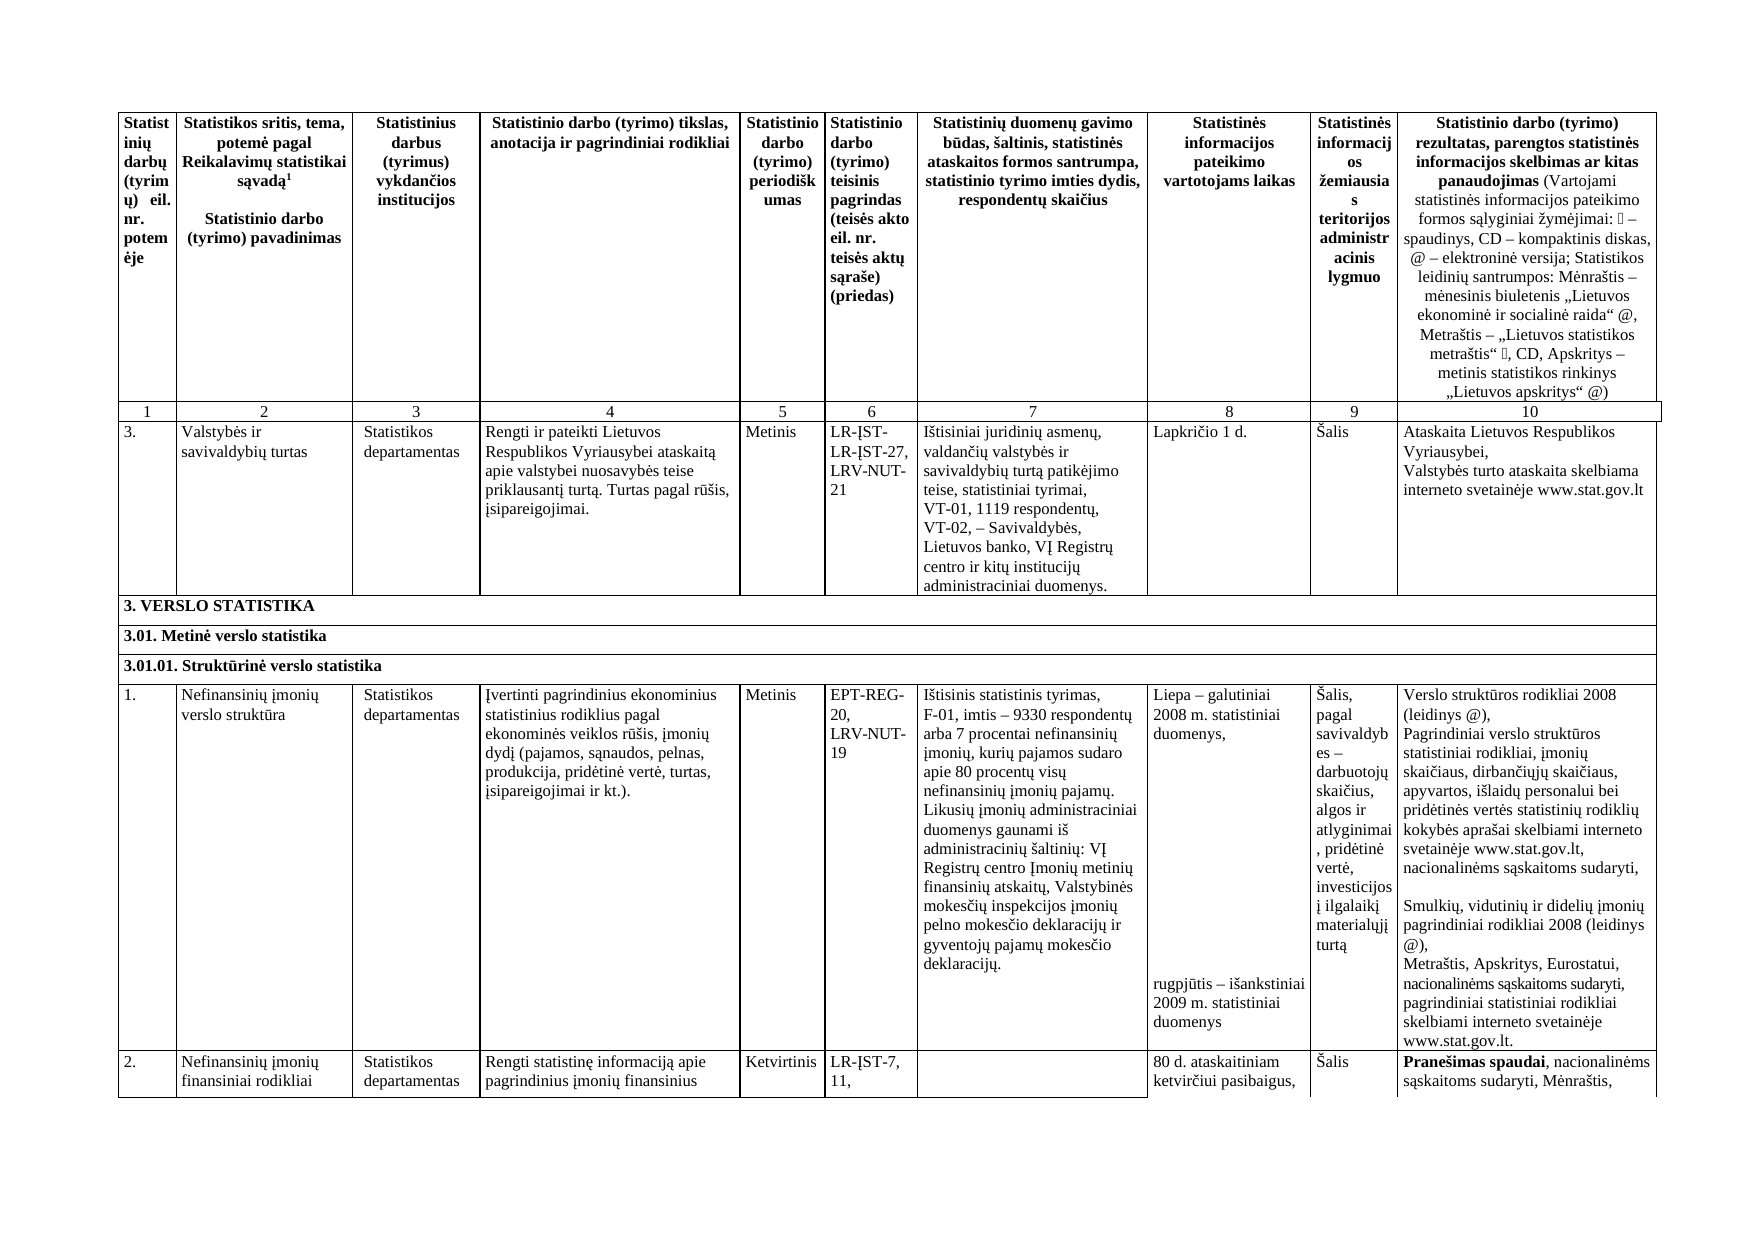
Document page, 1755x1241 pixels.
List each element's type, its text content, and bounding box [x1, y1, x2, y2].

table_cell 80 d. ataskaitiniam ketvirčiui pasibaigus, [1148, 1051, 1310, 1097]
table_header Statistinės informacijos žemiausias teritorijos administracinis lygmuo [1311, 113, 1397, 401]
table_cell [1657, 684, 1662, 973]
table_cell 9 [1311, 402, 1397, 421]
table_cell [1657, 595, 1662, 624]
table_cell 10 [1398, 402, 1661, 421]
table_header Statistinės informacijos pateikimo vartotojams laikas [1148, 113, 1310, 401]
table_cell Ištisinis statistinis tyrimas, F-01, imtis – 9330 respondentų arba 7 procentai nefinansinių įmonių, kurių pajamos sudaro apie 80 procentų visų nefinansinių įmonių pajamų. Likusių įmonių administraciniai duomenys gaunami iš administracinių šaltinių: VĮ Registrų centro Įmonių metinių finansinių atskaitų, Valstybinės mokesčių inspekcijos įmonių pelno mokesčio deklaracijų ir gyventojų pajamų mokesčio deklaracijų. [918, 685, 1147, 1050]
table_cell Ketvirtinis [741, 1051, 824, 1097]
table_cell Valstybės ir savivaldybių turtas [177, 422, 352, 595]
table_cell 7 [918, 402, 1147, 421]
table_header [1657, 112, 1662, 401]
table_cell 2 [177, 402, 352, 421]
table_cell Statistikos departamentas [353, 685, 479, 1050]
table_cell rugpjūtis – išankstiniai 2009 m. statistiniai duomenys [1148, 973, 1310, 1050]
table_cell Pranešimas spaudai, nacionalinėms sąskaitoms sudaryti, Mėnraštis, [1398, 1051, 1656, 1097]
table_cell [1657, 422, 1662, 595]
table_cell Ištisiniai juridinių asmenų, valdančių valstybės ir savivaldybių turtą patikėjimo teise, statistiniai tyrimai, VT-01, 1119 respondentų, VT-02, – Savivaldybės, Lietuvos banko, VĮ Registrų centro ir kitų institucijų administraciniai duomenys. [918, 422, 1147, 595]
table_cell Šalis [1311, 1051, 1397, 1097]
table_header Statistinio darbo (tyrimo) rezultatas, parengtos statistinės informacijos skelbimas ar kitas panaudojimas (Vartojami statistinės informacijos pateikimo formos sąlyginiai žymėjimai:  – spaudinys, CD – kompaktinis diskas, @ – elektroninė versija; Statistikos leidinių santrumpos: Mėnraštis – mėnesinis biuletenis „Lietuvos ekonominė ir socialinė raida“ @, Metraštis – „Lietuvos statistikos metraštis“ , CD, Apskritys – metinis statistikos rinkinys „Lietuvos apskritys“ @) [1398, 113, 1656, 401]
table_cell Nefinansinių įmonių finansiniai rodikliai [177, 1051, 352, 1097]
table_cell Liepa – galutiniai 2008 m. statistiniai duomenys, [1148, 685, 1310, 973]
table_cell 8 [1148, 402, 1310, 421]
table_cell 1 [119, 402, 176, 421]
table_cell Rengti ir pateikti Lietuvos Respublikos Vyriausybei ataskaitą apie valstybei nuosavybės teise priklausantį turtą. Turtas pagal rūšis, įsipareigojimai. [481, 422, 739, 595]
table_cell [1657, 973, 1662, 1050]
table_cell [1657, 654, 1662, 684]
table_cell 3 [353, 402, 479, 421]
table_cell 3. VERSLO STATISTIKA [119, 596, 1656, 624]
table_cell 3. [119, 422, 176, 595]
table_header Statistinius darbus (tyrimus) vykdančios institucijos [353, 113, 479, 401]
table_cell Metinis [741, 422, 824, 595]
table_header Statistinio darbo (tyrimo) periodiškumas [741, 113, 824, 401]
table_header Statistinio darbo (tyrimo) teisinis pagrindas (teisės akto eil. nr. teisės aktų sąraše) (priedas) [826, 113, 917, 401]
table_cell 5 [741, 402, 824, 421]
table_cell Šalis [1311, 422, 1397, 595]
table_cell Metinis [741, 685, 824, 1050]
table_header Statistinių duomenų gavimo būdas, šaltinis, statistinės ataskaitos formos santrumpa, statistinio tyrimo imties dydis, respondentų skaičius [918, 113, 1147, 401]
table_header Statistinių darbų (tyrimų) eil. nr. potemėje [119, 113, 176, 401]
table_cell [1657, 1050, 1662, 1097]
table_cell LR-ĮST- LR-ĮST-27, LRV-NUT-21 [826, 422, 917, 595]
table_cell 2. [119, 1051, 176, 1097]
table_cell Rengti statistinę informaciją apie pagrindinius įmonių finansinius [481, 1051, 739, 1097]
table_cell EPT-REG-20, LRV-NUT-19 [826, 685, 917, 1050]
table_cell [1311, 973, 1397, 1050]
table_cell 6 [826, 402, 917, 421]
table_cell Šalis, pagal savivaldybes – darbuotojų skaičius, algos ir atlyginimai, pridėtinė vertė, investicijos į ilgalaikį materialųjį turtą [1311, 685, 1397, 973]
table_header Statistinio darbo (tyrimo) tikslas, anotacija ir pagrindiniai rodikliai [481, 113, 739, 401]
table_cell [1657, 625, 1662, 654]
table_cell 1. [119, 685, 176, 1050]
table_cell 3.01. Metinė verslo statistika [119, 626, 1656, 654]
table_header Statistikos sritis, tema, potemė pagal Reikalavimų statistikai sąvadą1 Statistinio darbo (tyrimo) pavadinimas [177, 113, 352, 401]
table_cell 4 [481, 402, 739, 421]
table_cell 3.01.01. Struktūrinė verslo statistika [119, 655, 1656, 684]
table_cell Įvertinti pagrindinius ekonominius statistinius rodiklius pagal ekonominės veiklos rūšis, įmonių dydį (pajamos, sąnaudos, pelnas, produkcija, pridėtinė vertė, turtas, įsipareigojimai ir kt.). [481, 685, 739, 1050]
table_cell LR-ĮST-7, 11, [826, 1051, 917, 1097]
table_cell Statistikos departamentas [353, 1051, 479, 1097]
table_cell Statistikos departamentas [353, 422, 479, 595]
table_cell Verslo struktūros rodikliai 2008 (leidinys @), Pagrindiniai verslo struktūros statistiniai rodikliai, įmonių skaičiaus, dirbančiųjų skaičiaus, apyvartos, išlaidų personalui bei pridėtinės vertės statistinių rodiklių kokybės aprašai skelbiami interneto svetainėje www.stat.gov.lt, nacionalinėms sąskaitoms sudaryti, Smulkių, vidutinių ir didelių įmonių pagrindiniai rodikliai 2008 (leidinys @), Metraštis, Apskritys, Eurostatui, [1398, 685, 1656, 973]
table_cell Ataskaita Lietuvos Respublikos Vyriausybei, Valstybės turto ataskaita skelbiama interneto svetainėje www.stat.gov.lt [1398, 422, 1656, 595]
table_cell Lapkričio 1 d. [1148, 422, 1310, 595]
table_cell [918, 1051, 1147, 1097]
table_cell nacionalinėms sąskaitoms sudaryti, pagrindiniai statistiniai rodikliai skelbiami interneto svetainėje www.stat.gov.lt. [1398, 973, 1656, 1050]
table_cell Nefinansinių įmonių verslo struktūra [177, 685, 352, 1050]
